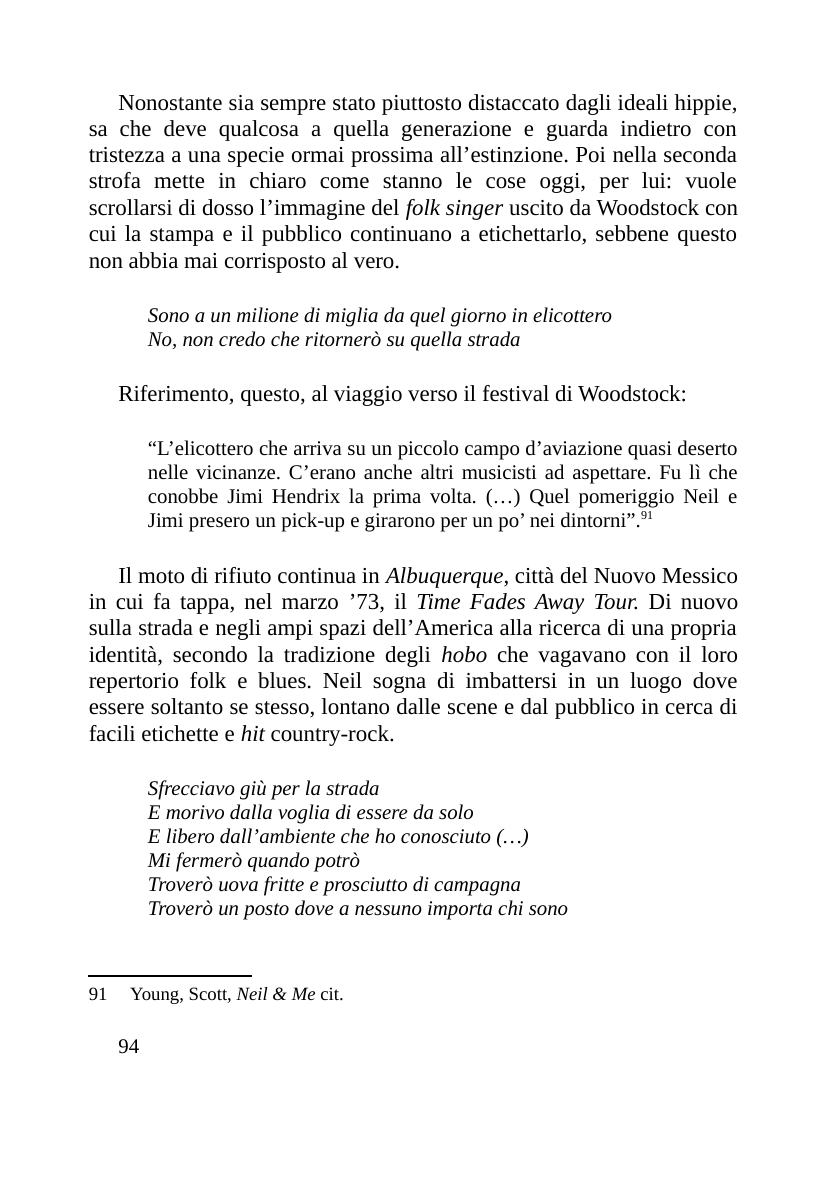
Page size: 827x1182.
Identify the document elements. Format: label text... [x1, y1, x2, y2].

text Young, Scott, Neil & Me cit. [88, 982, 738, 1004]
text Nonostante sia sempre stato piuttosto distaccato dagli ideali hippie, sa che deve qualcosa a quella generazione e guarda indietro con tristezza a una specie ormai prossima all’estinzione. Poi nella seconda strofa mette in chiaro come stanno le cose oggi, per lui: vuole scrollarsi di dosso l’immagine del folk singer uscito da Woodstock con cui la stampa e il pubblico continuano a etichettarlo, sebbene questo non abbia mai corrisposto al vero. [88, 88, 738, 273]
text Troverò un posto dove a nessuno importa chi sono [88, 896, 738, 920]
text Troverò uova fritte e prosciutto di campagna [88, 872, 738, 896]
text No, non credo che ritornerò su quella strada [88, 327, 738, 351]
text “L’elicottero che arriva su un piccolo campo d’aviazione quasi deserto nelle vicinanze. C’erano anche altri musicisti ad aspettare. Fu lì che conobbe Jimi Hendrix la prima volta. (…) Quel pomeriggio Neil e Jimi presero un pick-up e girarono per un po’ nei dintorni”. [148, 436, 738, 532]
text Sono a un milione di miglia da quel giorno in elicottero [88, 302, 738, 327]
text Sfrecciavo giù per la strada [88, 776, 738, 800]
text Il moto di rifiuto continua in Albuquerque, città del Nuovo Messico in cui fa tappa, nel marzo ’73, il Time Fades Away Tour. Di nuovo sulla strada e negli ampi spazi dell’America alla ricerca di una propria identità, secondo la tradizione degli hobo che vagavano con il loro repertorio folk e blues. Neil sogna di imbattersi in un luogo dove essere soltanto se stesso, lontano dalle scene e dal pubblico in cerca di facili etichette e hit country-rock. [88, 562, 738, 746]
text Mi fermerò quando potrò [88, 848, 738, 872]
text Riferimento, questo, al viaggio verso il festival di Woodstock: [88, 380, 738, 406]
text E libero dall’ambiente che ho conosciuto (…) [88, 824, 738, 848]
text E morivo dalla voglia di essere da solo [88, 800, 738, 824]
